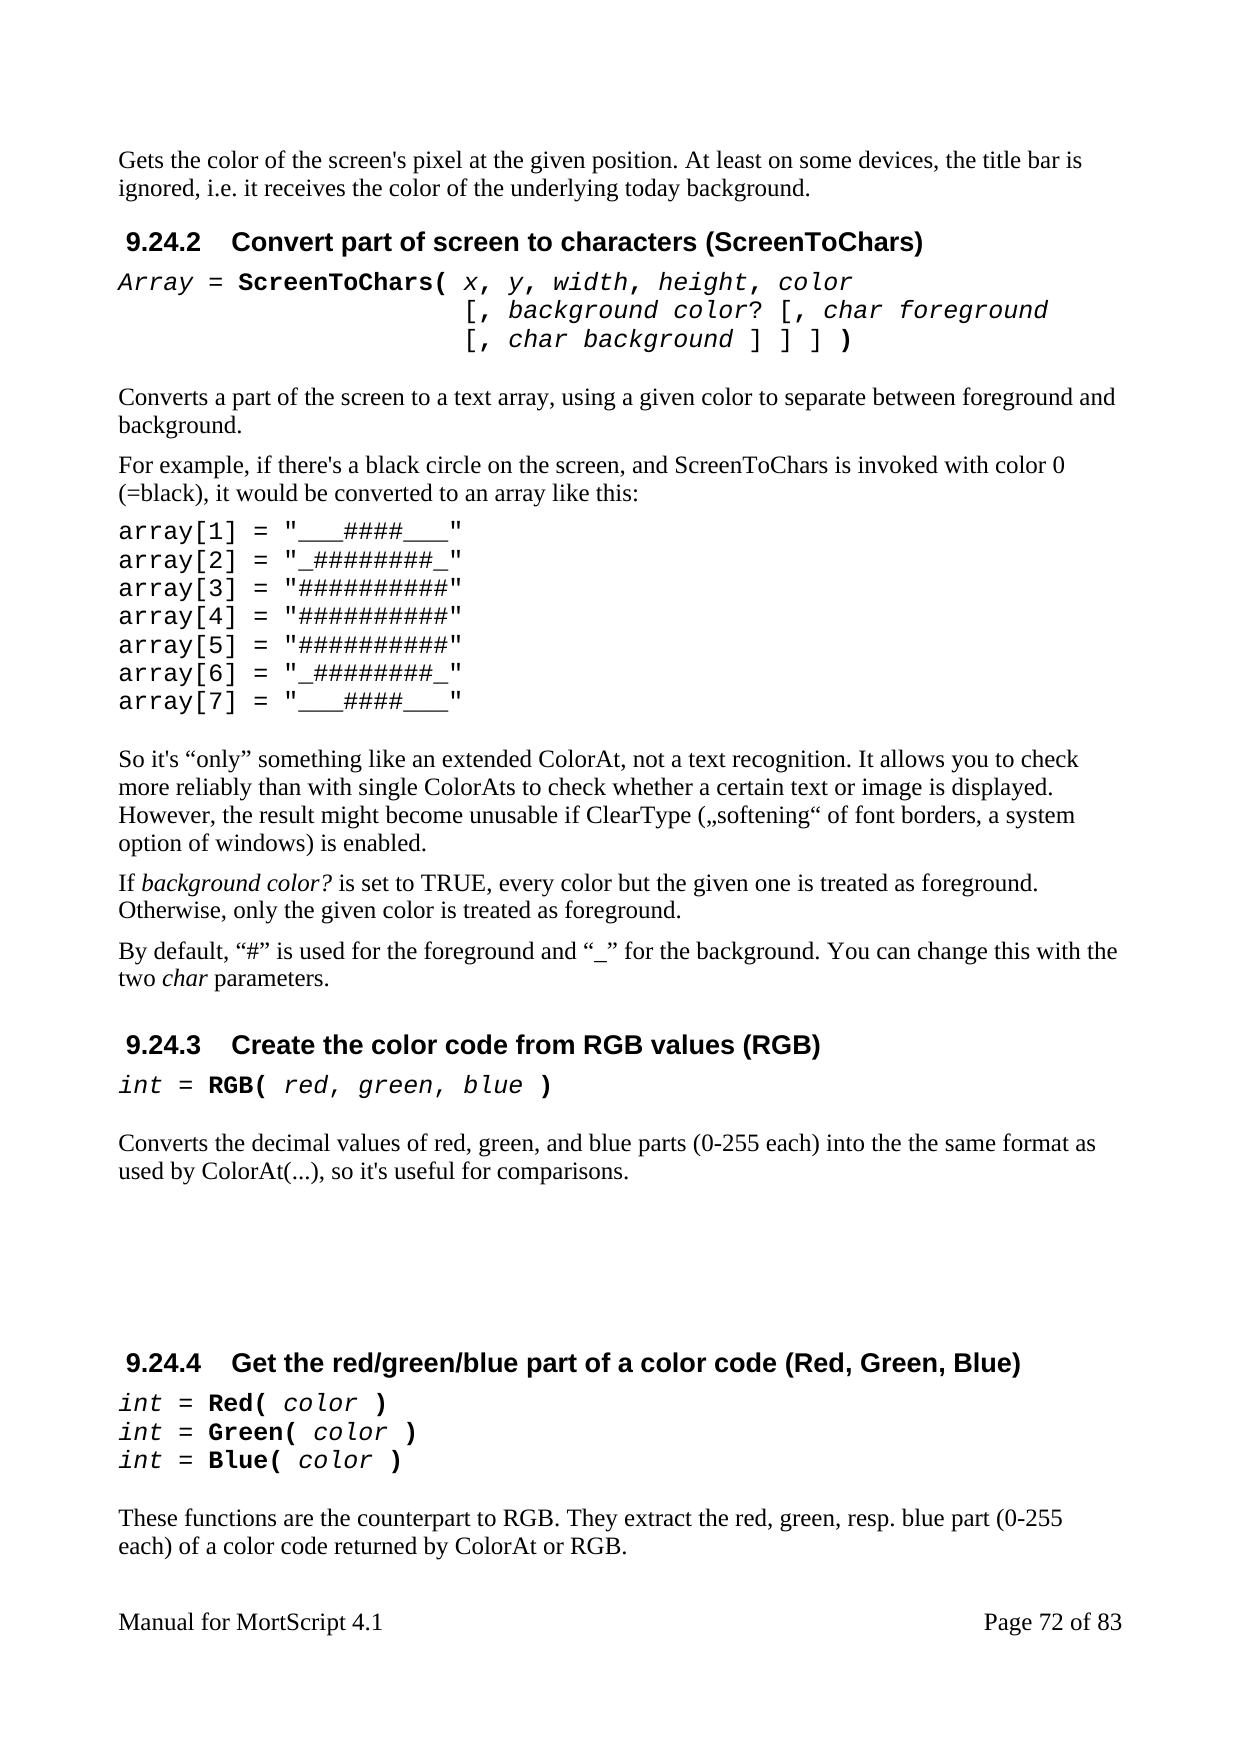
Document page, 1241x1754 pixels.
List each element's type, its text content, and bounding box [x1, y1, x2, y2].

text Converts a part of the screen to a text array, using a given color to separate between foreground and background. [118, 383, 1122, 438]
text [, char background ] ] ] ) [118, 326, 1122, 355]
text array[6] = "_########_" [118, 661, 1122, 689]
text These functions are the counterpart to RGB. They extract the red, green, resp. blue part (0-255 each) of a color code returned by ColorAt or RGB. [118, 1504, 1122, 1560]
text int = Green( color ) [118, 1419, 1122, 1448]
text If background color? is set to TRUE, every color but the given one is treated as foreground. Otherwise, only the given color is treated as foreground. [118, 869, 1122, 924]
text For example, if there's a black circle on the screen, and ScreenToChars is invoked with color 0 (=black), it would be converted to an array like this: [118, 451, 1122, 506]
subtitle Get the red/green/blue part of a color code (Red, Green, Blue) [118, 1348, 1122, 1378]
text array[4] = "##########" [118, 604, 1122, 632]
text array[1] = "___####___" [118, 519, 1122, 547]
subtitle Create the color code from RGB values (RGB) [118, 1030, 1122, 1060]
text By default, “#” is used for the foreground and “_” for the background. You can change this with the two char parameters. [118, 937, 1122, 992]
text array[5] = "##########" [118, 632, 1122, 661]
text int = Red( color ) [118, 1391, 1122, 1419]
subtitle Convert part of screen to characters (ScreenToChars) [118, 227, 1122, 257]
text Array = ScreenToChars( x, y, width, height, color [118, 270, 1122, 298]
text array[2] = "_########_" [118, 547, 1122, 576]
text So it's “only” something like an extended ColorAt, not a text recognition. It allows you to check more reliably than with single ColorAts to check whether a certain text or image is displayed. However, the result might become unusable if ClearType („softening“ of font borders, a system option of windows) is enabled. [118, 746, 1122, 856]
text Converts the decimal values of red, green, and blue parts (0-255 each) into the the same format as used by ColorAt(...), so it's useful for comparisons. [118, 1129, 1122, 1184]
text array[7] = "___####___" [118, 689, 1122, 717]
text int = Blue( color ) [118, 1448, 1122, 1476]
text int = RGB( red, green, blue ) [118, 1072, 1122, 1101]
text array[3] = "##########" [118, 576, 1122, 604]
text Gets the color of the screen's pixel at the given position. At least on some devices, the title bar is ignored, i.e. it receives the color of the underlying today background. [118, 146, 1122, 202]
text [, background color? [, char foreground [118, 298, 1122, 326]
